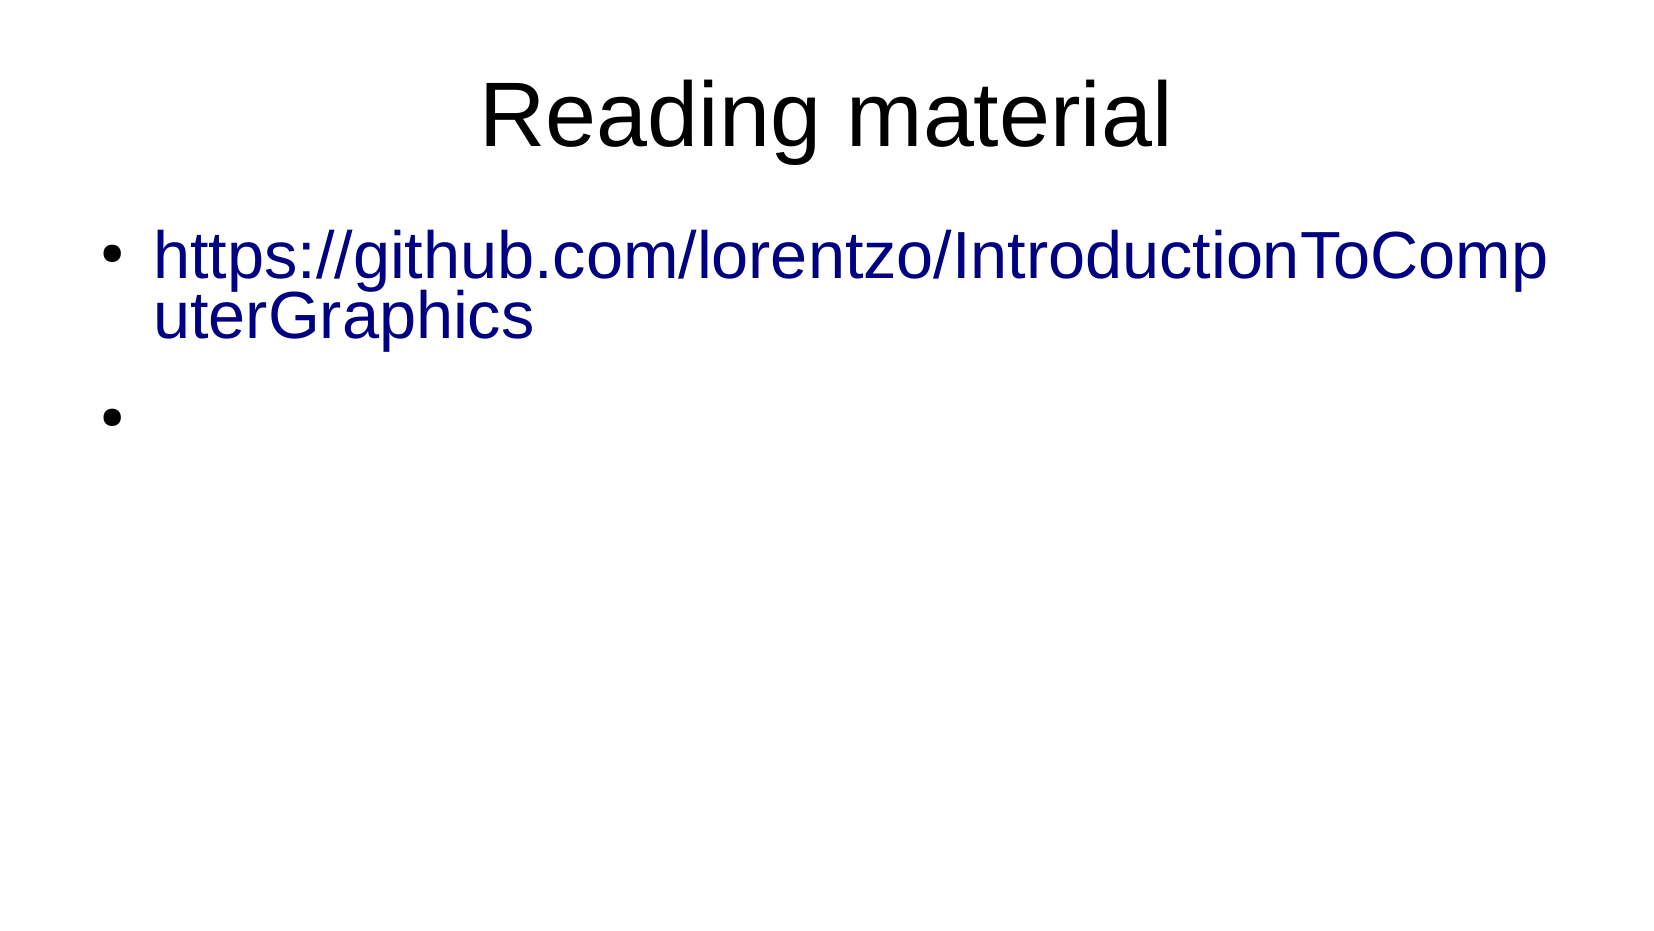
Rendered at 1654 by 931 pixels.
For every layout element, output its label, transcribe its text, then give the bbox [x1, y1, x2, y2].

list https://github.com/lorentzo/IntroductionToComputerGraphics [82, 217, 1571, 758]
title Reading material [82, 37, 1571, 193]
